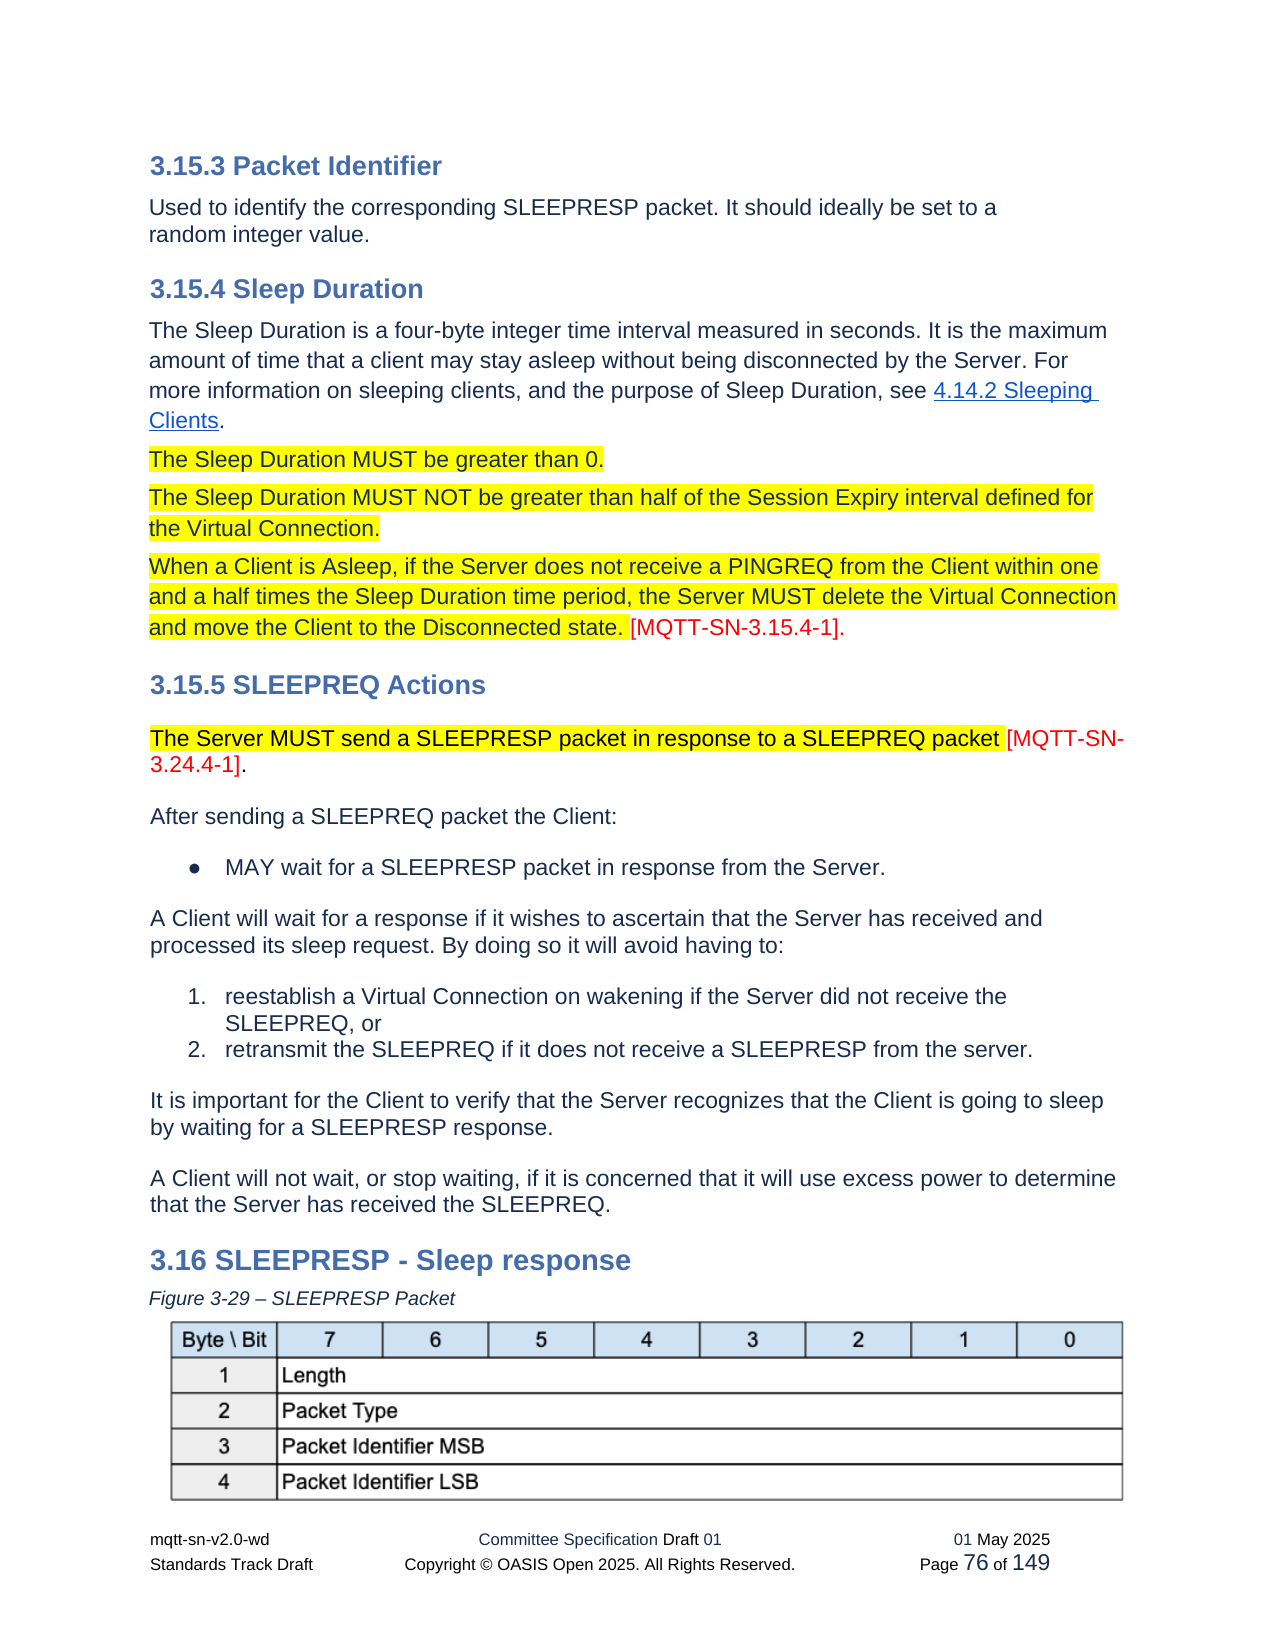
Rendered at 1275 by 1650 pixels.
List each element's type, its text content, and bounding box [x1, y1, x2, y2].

subtitle 3.15.5 SLEEPREQ Actions [150, 669, 1124, 700]
subtitle 3.15.3 Packet Identifier [150, 150, 1124, 181]
text When a Client is Asleep, if the Server does not receive a PINGREQ from the Client within one and a half times the Sleep Duration time period, the Server MUST delete the Virtual Connection and move the Client to the Disconnected state. [MQTT-SN-3.15.4-1]. [148, 553, 1124, 640]
list MAY wait for a SLEEPRESP packet in response from the Server. [187, 854, 1125, 880]
text After sending a SLEEPREQ packet the Client: [150, 803, 1125, 829]
text The Sleep Duration MUST NOT be greater than half of the Session Expiry interval defined for the Virtual Connection. [148, 484, 1124, 541]
list reestablish a Virtual Connection on wakening if the Server did not receive the SLEEPREQ, or [187, 983, 1125, 1036]
text A Client will wait for a response if it wishes to ascertain that the Server has received and processed its sleep request. By doing so it will avoid having to: [150, 905, 1125, 958]
text It is important for the Client to verify that the Server recognizes that the Client is going to sleep by waiting for a SLEEPRESP response. [150, 1087, 1125, 1140]
list retransmit the SLEEPREQ if it does not receive a SLEEPRESP from the server. [187, 1036, 1125, 1062]
picture [148, 1321, 1124, 1501]
text Figure 3-29 – SLEEPRESP Packet [148, 1287, 1124, 1310]
text The Sleep Duration MUST be greater than 0. [148, 446, 1124, 472]
text A Client will not wait, or stop waiting, if it is concerned that it will use excess power to determine that the Server has received the SLEEPREQ. [150, 1165, 1125, 1218]
subtitle 3.15.4 Sleep Duration [150, 273, 1124, 304]
text Used to identify the corresponding SLEEPRESP packet. It should ideally be set to a random integer value. [148, 194, 1022, 247]
subtitle 3.16 SLEEPRESP - Sleep response [150, 1243, 1124, 1276]
text The Sleep Duration is a four-byte integer time interval measured in seconds. It is the maximum amount of time that a client may stay asleep without being disconnected by the Server. For more information on sleeping clients, and the purpose of Sleep Duration, see 4.14.2 Sleeping Clients. [148, 317, 1124, 434]
text The Server MUST send a SLEEPRESP packet in response to a SLEEPREQ packet [MQTT-SN-3.24.4-1]. [150, 725, 1125, 778]
